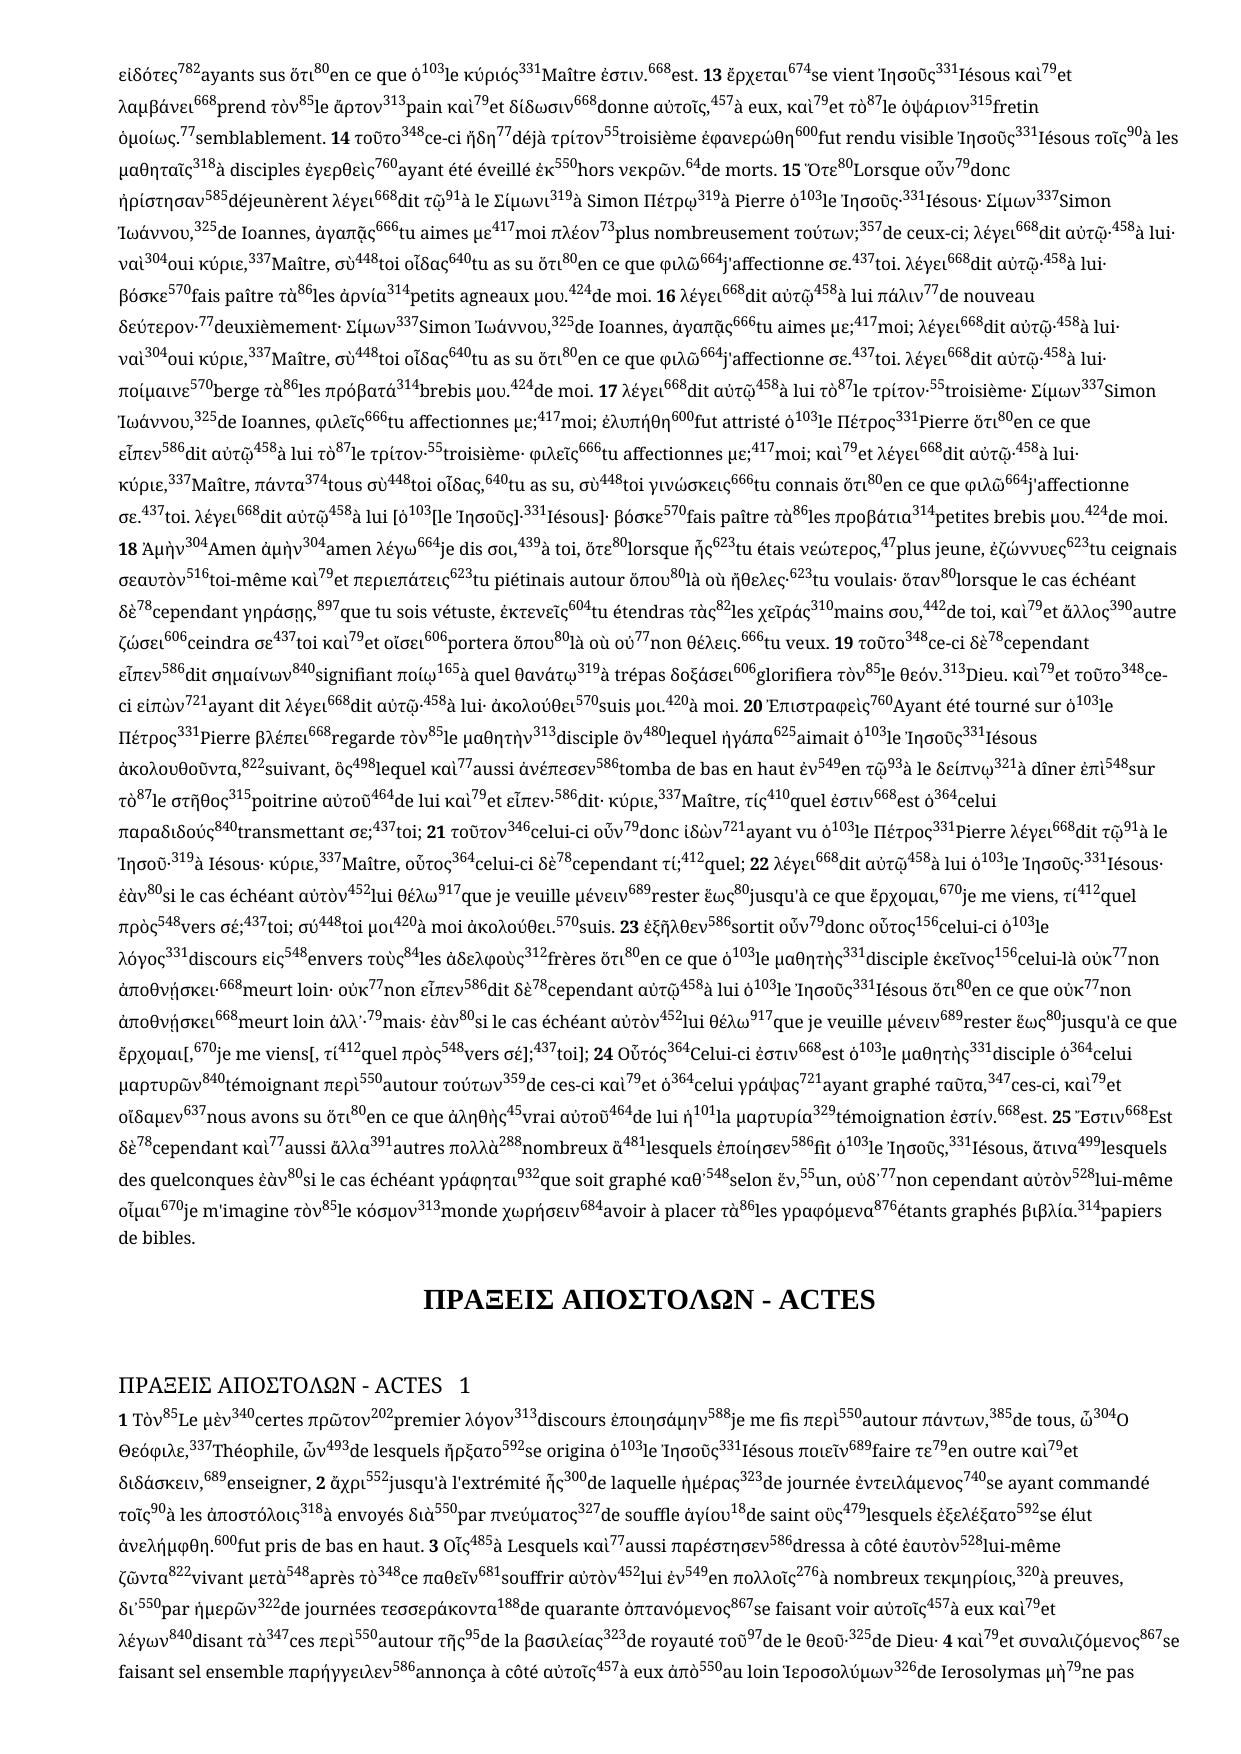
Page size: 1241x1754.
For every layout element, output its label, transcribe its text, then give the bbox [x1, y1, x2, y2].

text 1 Τὸν85Le μὲν340certes πρῶτον202premier λόγον313discours ἐποιησάμην588je me fis περὶ550autour πάντων,385de tous, ὦ304O Θεόφιλε,337Théophile, ὧν493de lesquels ἤρξατο592se origina ὁ103le Ἰησοῦς331Iésous ποιεῖν689faire τε79en outre καὶ79et διδάσκειν,689enseigner, 2 ἄχρι552jusqu'à l'extrémité ἧς300de laquelle ἡμέρας323de journée ἐντειλάμενος740se ayant commandé τοῖς90à les ἀποστόλοις318à envoyés διὰ550par πνεύματος327de souffle ἁγίου18de saint οὓς479lesquels ἐξελέξατο592se élut ἀνελήμφθη.600fut pris de bas en haut. 3 Οἷς485à Lesquels καὶ77aussi παρέστησεν586dressa à côté ἑαυτὸν528lui-même ζῶντα822vivant μετὰ548après τὸ348ce παθεῖν681souffrir αὐτὸν452lui ἐν549en πολλοῖς276à nombreux τεκμηρίοις,320à preuves, δι᾽550par ἡμερῶν322de journées τεσσεράκοντα188de quarante ὀπτανόμενος867se faisant voir αὐτοῖς457à eux καὶ79et λέγων840disant τὰ347ces περὶ550autour τῆς95de la βασιλείας323de royauté τοῦ97de le θεοῦ·325de Dieu· 4 καὶ79et συναλιζόμενος867se faisant sel ensemble παρήγγειλεν586annonça à côté αὐτοῖς457à eux ἀπὸ550au loin Ἱεροσολύμων326de Ierosolymas μὴ79ne pas χωρίζεσθαι692être séparé ἀλλὰ79mais περιμένειν689rester autour τὴν83la ἐπαγγελίαν311promesse τοῦ97de le πατρὸς325de père ἣν478laquelle ἠκούσατέ583vous écoutâtes μου,424de moi, 5 ὅτι80en ce que Ἰωάννης331Ioannes μὲν79certes ἐβάπτισεν586baptisa ὕδατι,321à eau, ὑμεῖς447vous δὲ78cependant ἐν549en πνεύματι321à souffle βαπτισθήσεσθε616vous serez baptisé ἁγίῳ12à saint οὐ77non μετὰ548après πολλὰς266nombreuses ταύτας135celles-ci ἡμέρας.310journées. 6 Οἱ363Ceux μὲν77certes οὖν79donc συνελθόντες720ayants venus ensemble ἠρώτων624interrogeaient αὐτὸν452lui λέγοντες·839disants· κύριε,337Maître, εἰ340si ἐν549en τῷ91à le χρόνῳ319à temps τούτῳ144à celui-ci ἀποκαθιστάνεις666tu reconstitues τὴν83la βασιλείαν311royauté τῷ91à le Ἰσραήλ;319à Israël; 7 εἶπεν586dit δὲ78cependant πρὸς548vers αὐτούς·451eux· οὐχ77non ὑμῶν441de vous ἐστιν668est γνῶναι681connaître χρόνους312temps ἢ79ou καιροὺς312moments οὓς479lesquels ὁ103le πατὴρ331père ἔθετο592se posa ἐν549en τῇ249à la ἰδίᾳ119à en propre ἐξουσίᾳ,317à autorité, 8 ἀλλὰ79mais λήμψεσθε609vous vous prendrez δύναμιν311puissance ἐπελθόντος717de ayant venu sur τοῦ99de le ἁγίου18de saint πνεύματος327de souffle ἐφ᾽548sur ὑμᾶς436vous καὶ79et ἔσεσθέ609vous vous serez μου424de moi μάρτυρες330témoins ἔν549en τε79en outre Ἰερουσαλὴμ317à Ierousalem καὶ79et [ἐν]549[en] πάσῃ273à toute τῇ89à la Ἰουδαίᾳ317à Ioudaia καὶ79et Σαμαρείᾳ317à Samareia καὶ79et ἕως552jusqu'à ce que ἐσχάτου67de dernier τῆς95de la γῆς.323de terre. 9 Καὶ79Et ταῦτα347ces-ci εἰπὼν721ayant dit βλεπόντων833de regardants αὐτῶν463de eux ἐπήρθη600fut surélevé καὶ79et νεφέλη329nuée ὑπέλαβεν586prit en dessous αὐτὸν452lui ἀπὸ550au loin τῶν96de les ὀφθαλμῶν324de yeux αὐτῶν.463de eux. 10 καὶ79et ὡς80comme ἀτενίζοντες839regardants fixement ἦσαν624étaient εἰς548envers τὸν85le οὐρανὸν313ciel πορευομένου861de se allant αὐτοῦ,464de lui, καὶ77aussi ἰδοὺ306voici ἄνδρες330hommes δύο196deux παρειστήκεισαν658avaient dressé à côté αὐτοῖς457à eux ἐν549en ἐσθήσεσιν316à habillement λευκαῖς,7à blanches, 11 οἳ497lesquels καὶ77aussi εἶπαν·585dirent· ἄνδρες336hommes Γαλιλαῖοι,75Galiléens, τί399quel ἑστήκατε639vous avez dressé [ἐμ]βλέποντες839entrants regard εἰς548envers τὸν85le οὐρανόν;313ciel; οὗτος156celui-ci ὁ103le Ἰησοῦς331Iésous ὁ364celui ἀναλημφθεὶς760ayant été pris de bas en haut ἀφ᾽550au loin ὑμῶν441de vous εἰς548envers τὸν85le οὐρανὸν313ciel οὕτως77ainsi ἐλεύσεται612se viendra ὃν295lequel τρόπον313manière ἐθεάσασθε589vous vous contemplâtes αὐτὸν452lui πορευόμενον849se allant εἰς548envers τὸν85le οὐρανόν.313ciel. 12 Τότε77Alors ὑπέστρεψαν585retournèrent en arrière εἰς548envers Ἰερουσαλὴμ311Ierousalem ἀπὸ550au loin ὄρους327de montagne τοῦ360de ce καλουμένου887de étant appelé Ἐλαιῶνος,325de Oliveraie, ὅ500lequel ἐστιν668est ἐγγὺς77proche Ἰερουσαλὴμ323de Ierousalem σαββάτου327de sabbat ἔχον842ayant ὁδόν.311chemin. 13 καὶ79et ὅτε80lorsque εἰσῆλθον,585vinrent à l'intérieur, εἰς548envers τὸ87le ὑπερῷον315partie au-dessus ἀνέβησαν585montèrent οὗ77où ἦσαν624étaient καταμένοντες,839restants de haut en bas, ὅ364celui τε79en outre Πέτρος331Pierre καὶ79et Ἰωάννης331Ioannes καὶ79et Ἰάκωβος331Iakobos καὶ79et Ἀνδρέας,331André, Φίλιππος331Philippe καὶ79et Θωμᾶς,331Thomas, Βαρθολομαῖος331Bar-Tolomaï καὶ79et Μαθθαῖος,331Matthaios, Ἰάκωβος331Iakobos Ἁλφαίου325de Alphaios καὶ79et Σίμων331Simon ὁ103le ζηλωτὴς331zélote καὶ79et Ἰούδας331Iouda Ἰακώβου.325de Iakobos. 14 οὗτοι363ceux-ci πάντες286tous ἦσαν624étaient προσκαρτεροῦντες839endurants auprès ὁμοθυμαδὸν77en même fureur τῇ89à la προσευχῇ317à prière σὺν549avec γυναιξὶν316à femmes καὶ79et Μαριὰμ329Mariam τῇ89à la μητρὶ317à mère τοῦ97de le Ἰησοῦ325de Iésous καὶ79et τοῖς90à les ἀδελφοῖς318à frères αὐτοῦ.464de lui. 15 Καὶ79Et ἐν549en ταῖς88à les ἡμέραις316à journées ταύταις141à celles-ci ἀναστὰς721ayant redressé Πέτρος331Pierre ἐν549en μέσῳ61à au milieu τῶν96de les ἀδελφῶν324de frères εἶπεν·586dit· ἦν625était τε79en outre ὄχλος331foule ὀνομάτων326de noms ἐπὶ548sur τὸ87le αὐτὸ348même ὡσεὶ80comme si ἑκατὸν196cent εἴκοσι·196vingt· 16 ἄνδρες336hommes ἀδελφοί,336frères, ἔδει625liait πληρωθῆναι683être fait plénitude τὴν83la γραφὴν311graphe ἣν478laquelle προεῖπεν586prédit τὸ105le πνεῦμα333souffle τὸ105le ἅγιον24saint διὰ550par στόματος327de bouche Δαυὶδ325de Dauid περὶ550autour Ἰούδα325de Iouda τοῦ358de celui γενομένου734de se ayant devenu ὁδηγοῦ325de guide de chemin τοῖς351à ceux συλλαβοῦσιν712à ayants pris ensemble Ἰησοῦν,313Iésous, 17 ὅτι80en ce que κατηριθμημένος813ayant été nombré de haut en bas ἦν625était ἐν549en ἡμῖν419à nous καὶ79et ἔλαχεν586obtint par le sort τὸν85le κλῆρον313lot τῆς95de la διακονίας323de service ταύτης.148de celle-ci. 18 οὗτος364celui-ci μὲν77certes οὖν79donc ἐκτήσατο592se acquit χωρίον315emplacement ἐκ550hors μισθοῦ325de salaire τῆς95de la ἀδικίας323de injustice καὶ79et πρηνὴς47précipité en avant γενόμενος740se ayant devenu ἐλάκησεν586éclata μέσος71au milieu καὶ79et ἐξεχύθη600fut déversé πάντα288tous τὰ104les σπλάγχνα332entrailles αὐτοῦ·464de lui· 19 καὶ79et γνωστὸν49connu ἐγένετο592se devint πᾶσιν377à tous τοῖς351à ceux κατοικοῦσιν827à établissants maison d'habitation Ἰερουσαλήμ,311Ierousalem, ὥστε80de sorte que κληθῆναι683être appelé τὸ87le χωρίον315emplacement ἐκεῖνο140ce-là τῇ249à la ἰδίᾳ119à en propre διαλέκτῳ317à dialecte αὐτῶν463de eux Ἁκελδαμάχ,315Akeldama, τοῦτ᾽366ce-ci ἔστιν668est χωρίον315emplacement αἵματος.327de sang. 20 γέγραπται654a été graphé γὰρ79car ἐν549en βίβλῳ317à bible ψαλμῶν·324de psaumes· γενηθήτω565soit devenu ἡ101la ἔπαυλις329camp αὐτοῦ464de lui ἔρημος45déserte καὶ79et μὴ77ne pas ἔστω572soit ὁ364celui κατοικῶν840établissant maison d'habitation ἐν549en αὐτῇ,456à elle, καί·79et· τὴν83la ἐπισκοπὴν311supervision αὐτοῦ464de lui λαβέτω556prenne ἕτερος.390autre-différent. 21 δεῖ668lie οὖν79donc τῶν96de les συνελθόντων715de ayants venus ensemble ἡμῖν419à nous ἀνδρῶν324de hommes ἐν549en παντὶ275à tout χρόνῳ319à temps ᾧ486à lequel εἰσῆλθεν586vint à l'intérieur καὶ79et ἐξῆλθεν586sortit ἐφ᾽548sur ἡμᾶς416nous ὁ103le κύριος331Maître Ἰησοῦς,331Iésous, 22 ἀρξάμενος740se ayant originé ἀπὸ550au loin τοῦ99de le βαπτίσματος327de baptême Ἰωάννου325de Ioannes ἕως552jusqu'à ce que τῆς95de la ἡμέρας323de journée ἧς490de laquelle ἀνελήμφθη600fut pris de bas en haut ἀφ᾽550au loin ἡμῶν,423de nous, μάρτυρα313témoin τῆς95de la ἀναστάσεως323de redressement αὐτοῦ464de lui σὺν549avec ἡμῖν419à nous γενέσθαι682se devenir ἕνα53un τούτων.357de ceux-ci. 23 Καὶ79Et ἔστησαν585dressèrent δύο,52deux, Ἰωσὴφ313Ioseph τὸν346celui καλούμενον875étant appelé Βαρσαββᾶν313Bar-Sabbas ὃς498lequel ἐπεκλήθη600fut surnommé Ἰοῦστος,331Ioustos, καὶ79et Μαθθίαν.313Matthias. 24 καὶ79et προσευξάμενοι739se ayants priés εἶπαν·585dirent· σὺ448toi κύριε337Maître καρδιογνῶστα337connaisseur de coeur πάντων,383de tous, ἀνάδειξον554montre de bas en haut ὃν480lequel ἐξελέξω590tu te élus ἐκ550hors τούτων149de ceux-ci τῶν96de les δύο64de deux ἕνα53un 25 λαβεῖν681prendre τὸν85le τόπον313lieu τῆς95de la διακονίας323de service ταύτης148de celle-ci καὶ79et ἀποστολῆς323de envoi ἀφ᾽550au loin ἧς490de laquelle παρέβη586transgressa Ἰούδας331Iouda πορευθῆναι683être allé εἰς548envers τὸν245le τόπον313lieu τὸν85le ἴδιον.115en propre. 26 καὶ79et ἔδωκαν585donnèrent κλήρους312lots αὐτοῖς457à eux καὶ79et ἔπεσεν586tomba ὁ103le κλῆρος331lot ἐπὶ548sur Μαθθίαν313Matthias καὶ79et συγκατεψηφίσθη600fut compté de haut en bas avec μετὰ550avec τῶν96de les ἕνδεκα190de onze ἀποστόλων.324de envoyés. [118, 1404, 1181, 1684]
text ΠΡΑΞΕΙΣ ΑΠΟΣΤΟΛΩΝ - ACTES 1 [118, 1370, 1181, 1399]
subtitle ΠΡΑΞΕΙΣ ΑΠΟΣΤΟΛΩΝ - ACTES [118, 1282, 1181, 1316]
text 1 Μετὰ548Après ταῦτα347ces-ci ἐφανέρωσεν586rendit visible ἑαυτὸν528lui-même πάλιν77de nouveau ὁ103le Ἰησοῦς331Iésous τοῖς90à les μαθηταῖς318à disciples ἐπὶ550sur τῆς95de la θαλάσσης323de mer τῆς95de la Τιβεριάδος·323de Tibériade· ἐφανέρωσεν586rendit visible δὲ78cependant οὕτως.77ainsi. 2 Ἦσαν624Étaient ὁμοῦ77au même lieu Σίμων331Simon Πέτρος331Pierre καὶ79et Θωμᾶς331Thomas ὁ364celui λεγόμενος891étant dit Δίδυμος331Didyme καὶ79et Ναθαναὴλ331Nathanaël ὁ364celui ἀπὸ550au loin Κανὰ323de Kana τῆς95de la Γαλιλαίας323de Galilée καὶ79et οἱ363ceux τοῦ97de le Ζεβεδαίου325de Zébédaï καὶ79et ἄλλοι389autres ἐκ550hors τῶν96de les μαθητῶν324de disciples αὐτοῦ464de lui δύο.196deux. 3 λέγει668dit αὐτοῖς457à eux Σίμων331Simon Πέτρος·331Pierre· ὑπάγω664je dirige en arrière ἁλιεύειν.689pêcher. λέγουσιν667disent αὐτῷ·458à lui· ἐρχόμεθα669nous nous venons καὶ77aussi ἡμεῖς430nous σὺν549avec σοί.439à toi. ἐξῆλθον585sortirent καὶ79et ἐνέβησαν585embarquèrent εἰς548envers τὸ87le πλοῖον,315navire, καὶ79et ἐν549en ἐκείνῃ142à celle-là τῇ89à la νυκτὶ317à nuit ἐπίασαν585saisirent οὐδέν.375aucun. 4 Πρωΐας323de Matinée δὲ78cependant ἤδη77déjà γενομένης732de se ayante devenue ἔστη586dressa Ἰησοῦς331Iésous εἰς548envers τὸν85le αἰγιαλόν,313rivage, οὐ77non μέντοι79néanmoins ᾔδεισαν658avaient su οἱ102les μαθηταὶ330disciples ὅτι80en ce que Ἰησοῦς331Iésous ἐστιν.668est. 5 λέγει668dit οὖν79donc αὐτοῖς457à eux [ὁ]103[le] Ἰησοῦς·331Iésous· παιδία,338petits servants, μή340ne pas τι271un quelconque προσφάγιον315à manger auprès ἔχετε;665vous avez; ἀπεκρίθησαν599furent répondu αὐτῷ·458à lui· οὔ.340non. 6 ὁ469celui δὲ78cependant εἶπεν586dit αὐτοῖς·457à eux· βάλετε553jetez εἰς548envers τὰ86les δεξιὰ5droits μέρη314parts τοῦ99de le πλοίου327de navire τὸ87le δίκτυον,315filet, καὶ79et εὑρήσετε.603vous trouverez. ἔβαλον585jetèrent οὖν,79donc, καὶ79et οὐκέτι77non plus αὐτὸ454lui ἑλκύσαι681tirer ἴσχυον624avaient la ténacité ἀπὸ550au loin τοῦ99de le πλήθους327de multitude τῶν96de les ἰχθύων.324de poissons. 7 λέγει668dit οὖν79donc ὁ103le μαθητὴς331disciple ἐκεῖνος156celui-là ὃν480lequel ἠγάπα625aimait ὁ103le Ἰησοῦς331Iésous τῷ91à le Πέτρῳ·319à Pierre· ὁ103le κύριός331Maître ἐστιν.668est. Σίμων331Simon οὖν79donc Πέτρος331Pierre ἀκούσας721ayant écouté ὅτι80en ce que ὁ103le κύριός331Maître ἐστιν668est τὸν245le ἐπενδύτην313tunique διεζώσατο,592se ceignit à travers, ἦν625était γὰρ79car γυμνός,47nu, καὶ79et ἔβαλεν586jeta ἑαυτὸν528lui-même εἰς548envers τὴν83la θάλασσαν,311mer, 8 οἱ102les δὲ78cependant ἄλλοι131autres μαθηταὶ330disciples τῷ93à le πλοιαρίῳ321à petit navire ἦλθον,585vinrent, οὐ77non γὰρ79car ἦσαν624étaient μακρὰν77longuement ἀπὸ550au loin τῆς95de la γῆς323de terre ἀλλ᾽79mais ὡς77comme ἀπὸ550au loin πηχῶν324de coudées διακοσίων,190de deux cents, σύροντες839traînants τὸ87le δίκτυον315filet τῶν96de les ἰχθύων.324de poissons. 9 Ὡς80Comme οὖν79donc ἀπέβησαν585débarquèrent εἰς548envers τὴν83la γῆν311terre βλέπουσιν667regardent ἀνθρακιὰν311braise κειμένην847se couchante καὶ79et ὀψάριον315fretin ἐπικείμενον851se couchant sur καὶ79et ἄρτον.313pain. 10 λέγει668dit αὐτοῖς457à eux ὁ103le Ἰησοῦς·331Iésous· ἐνέγκατε553portez ἀπὸ550au loin τῶν98de les ὀψαρίων326de fretins ὧν493de lesquels ἐπιάσατε583vous saisîtes νῦν.77maintenant. 11 ἀνέβη586monta οὖν79donc Σίμων331Simon Πέτρος331Pierre καὶ79et εἵλκυσεν586tira τὸ87le δίκτυον315filet εἰς548envers τὴν83la γῆν311terre μεστὸν55plein ἰχθύων324de poissons μεγάλων15de grands ἑκατὸν15de cent πεντήκοντα15de cinquante τριῶν·15de trois· καὶ79et τοσούτων357de tels ὄντων833de étants οὐκ77non ἐσχίσθη600fut scindé τὸ105le δίκτυον.333filet. 12 Λέγει668Dit αὐτοῖς457à eux ὁ103le Ἰησοῦς·331Iésous· δεῦτε305venez ici ἀριστήσατε.553déjeunez. οὐδεὶς390aucun δὲ78cependant ἐτόλμα625osait τῶν96de les μαθητῶν324de disciples ἐξετάσαι681examiner à l'excès αὐτόν·452lui· σὺ448toi τίς410quel εἶ;666tu es; εἰδότες782ayants sus ὅτι80en ce que ὁ103le κύριός331Maître ἐστιν.668est. 13 ἔρχεται674se vient Ἰησοῦς331Iésous καὶ79et λαμβάνει668prend τὸν85le ἄρτον313pain καὶ79et δίδωσιν668donne αὐτοῖς,457à eux, καὶ79et τὸ87le ὀψάριον315fretin ὁμοίως.77semblablement. 14 τοῦτο348ce-ci ἤδη77déjà τρίτον55troisième ἐφανερώθη600fut rendu visible Ἰησοῦς331Iésous τοῖς90à les μαθηταῖς318à disciples ἐγερθεὶς760ayant été éveillé ἐκ550hors νεκρῶν.64de morts. 15 Ὅτε80Lorsque οὖν79donc ἠρίστησαν585déjeunèrent λέγει668dit τῷ91à le Σίμωνι319à Simon Πέτρῳ319à Pierre ὁ103le Ἰησοῦς·331Iésous· Σίμων337Simon Ἰωάννου,325de Ioannes, ἀγαπᾷς666tu aimes με417moi πλέον73plus nombreusement τούτων;357de ceux-ci; λέγει668dit αὐτῷ·458à lui· ναὶ304oui κύριε,337Maître, σὺ448toi οἶδας640tu as su ὅτι80en ce que φιλῶ664j'affectionne σε.437toi. λέγει668dit αὐτῷ·458à lui· βόσκε570fais paître τὰ86les ἀρνία314petits agneaux μου.424de moi. 16 λέγει668dit αὐτῷ458à lui πάλιν77de nouveau δεύτερον·77deuxièmement· Σίμων337Simon Ἰωάννου,325de Ioannes, ἀγαπᾷς666tu aimes με;417moi; λέγει668dit αὐτῷ·458à lui· ναὶ304oui κύριε,337Maître, σὺ448toi οἶδας640tu as su ὅτι80en ce que φιλῶ664j'affectionne σε.437toi. λέγει668dit αὐτῷ·458à lui· ποίμαινε570berge τὰ86les πρόβατά314brebis μου.424de moi. 17 λέγει668dit αὐτῷ458à lui τὸ87le τρίτον·55troisième· Σίμων337Simon Ἰωάννου,325de Ioannes, φιλεῖς666tu affectionnes με;417moi; ἐλυπήθη600fut attristé ὁ103le Πέτρος331Pierre ὅτι80en ce que εἶπεν586dit αὐτῷ458à lui τὸ87le τρίτον·55troisième· φιλεῖς666tu affectionnes με;417moi; καὶ79et λέγει668dit αὐτῷ·458à lui· κύριε,337Maître, πάντα374tous σὺ448toi οἶδας,640tu as su, σὺ448toi γινώσκεις666tu connais ὅτι80en ce que φιλῶ664j'affectionne σε.437toi. λέγει668dit αὐτῷ458à lui [ὁ103[le Ἰησοῦς]·331Iésous]· βόσκε570fais paître τὰ86les προβάτια314petites brebis μου.424de moi. 18 Ἀμὴν304Amen ἀμὴν304amen λέγω664je dis σοι,439à toi, ὅτε80lorsque ἦς623tu étais νεώτερος,47plus jeune, ἐζώννυες623tu ceignais σεαυτὸν516toi-même καὶ79et περιεπάτεις623tu piétinais autour ὅπου80là où ἤθελες·623tu voulais· ὅταν80lorsque le cas échéant δὲ78cependant γηράσῃς,897que tu sois vétuste, ἐκτενεῖς604tu étendras τὰς82les χεῖράς310mains σου,442de toi, καὶ79et ἄλλος390autre ζώσει606ceindra σε437toi καὶ79et οἴσει606portera ὅπου80là où οὐ77non θέλεις.666tu veux. 19 τοῦτο348ce-ci δὲ78cependant εἶπεν586dit σημαίνων840signifiant ποίῳ165à quel θανάτῳ319à trépas δοξάσει606glorifiera τὸν85le θεόν.313Dieu. καὶ79et τοῦτο348ce-ci εἰπὼν721ayant dit λέγει668dit αὐτῷ·458à lui· ἀκολούθει570suis μοι.420à moi. 20 Ἐπιστραφεὶς760Ayant été tourné sur ὁ103le Πέτρος331Pierre βλέπει668regarde τὸν85le μαθητὴν313disciple ὃν480lequel ἠγάπα625aimait ὁ103le Ἰησοῦς331Iésous ἀκολουθοῦντα,822suivant, ὃς498lequel καὶ77aussi ἀνέπεσεν586tomba de bas en haut ἐν549en τῷ93à le δείπνῳ321à dîner ἐπὶ548sur τὸ87le στῆθος315poitrine αὐτοῦ464de lui καὶ79et εἶπεν·586dit· κύριε,337Maître, τίς410quel ἐστιν668est ὁ364celui παραδιδούς840transmettant σε;437toi; 21 τοῦτον346celui-ci οὖν79donc ἰδὼν721ayant vu ὁ103le Πέτρος331Pierre λέγει668dit τῷ91à le Ἰησοῦ·319à Iésous· κύριε,337Maître, οὗτος364celui-ci δὲ78cependant τί;412quel; 22 λέγει668dit αὐτῷ458à lui ὁ103le Ἰησοῦς·331Iésous· ἐὰν80si le cas échéant αὐτὸν452lui θέλω917que je veuille μένειν689rester ἕως80jusqu'à ce que ἔρχομαι,670je me viens, τί412quel πρὸς548vers σέ;437toi; σύ448toi μοι420à moi ἀκολούθει.570suis. 23 ἐξῆλθεν586sortit οὖν79donc οὗτος156celui-ci ὁ103le λόγος331discours εἰς548envers τοὺς84les ἀδελφοὺς312frères ὅτι80en ce que ὁ103le μαθητὴς331disciple ἐκεῖνος156celui-là οὐκ77non ἀποθνῄσκει·668meurt loin· οὐκ77non εἶπεν586dit δὲ78cependant αὐτῷ458à lui ὁ103le Ἰησοῦς331Iésous ὅτι80en ce que οὐκ77non ἀποθνῄσκει668meurt loin ἀλλ᾽·79mais· ἐὰν80si le cas échéant αὐτὸν452lui θέλω917que je veuille μένειν689rester ἕως80jusqu'à ce que ἔρχομαι[,670je me viens[, τί412quel πρὸς548vers σέ];437toi]; 24 Οὗτός364Celui-ci ἐστιν668est ὁ103le μαθητὴς331disciple ὁ364celui μαρτυρῶν840témoignant περὶ550autour τούτων359de ces-ci καὶ79et ὁ364celui γράψας721ayant graphé ταῦτα,347ces-ci, καὶ79et οἴδαμεν637nous avons su ὅτι80en ce que ἀληθὴς45vrai αὐτοῦ464de lui ἡ101la μαρτυρία329témoignation ἐστίν.668est. 25 Ἔστιν668Est δὲ78cependant καὶ77aussi ἄλλα391autres πολλὰ288nombreux ἃ481lesquels ἐποίησεν586fit ὁ103le Ἰησοῦς,331Iésous, ἅτινα499lesquels des quelconques ἐὰν80si le cas échéant γράφηται932que soit graphé καθ᾽548selon ἕν,55un, οὐδ᾽77non cependant αὐτὸν528lui-même οἶμαι670je m'imagine τὸν85le κόσμον313monde χωρήσειν684avoir à placer τὰ86les γραφόμενα876étants graphés βιβλία.314papiers de bibles. [118, 59, 1181, 1250]
